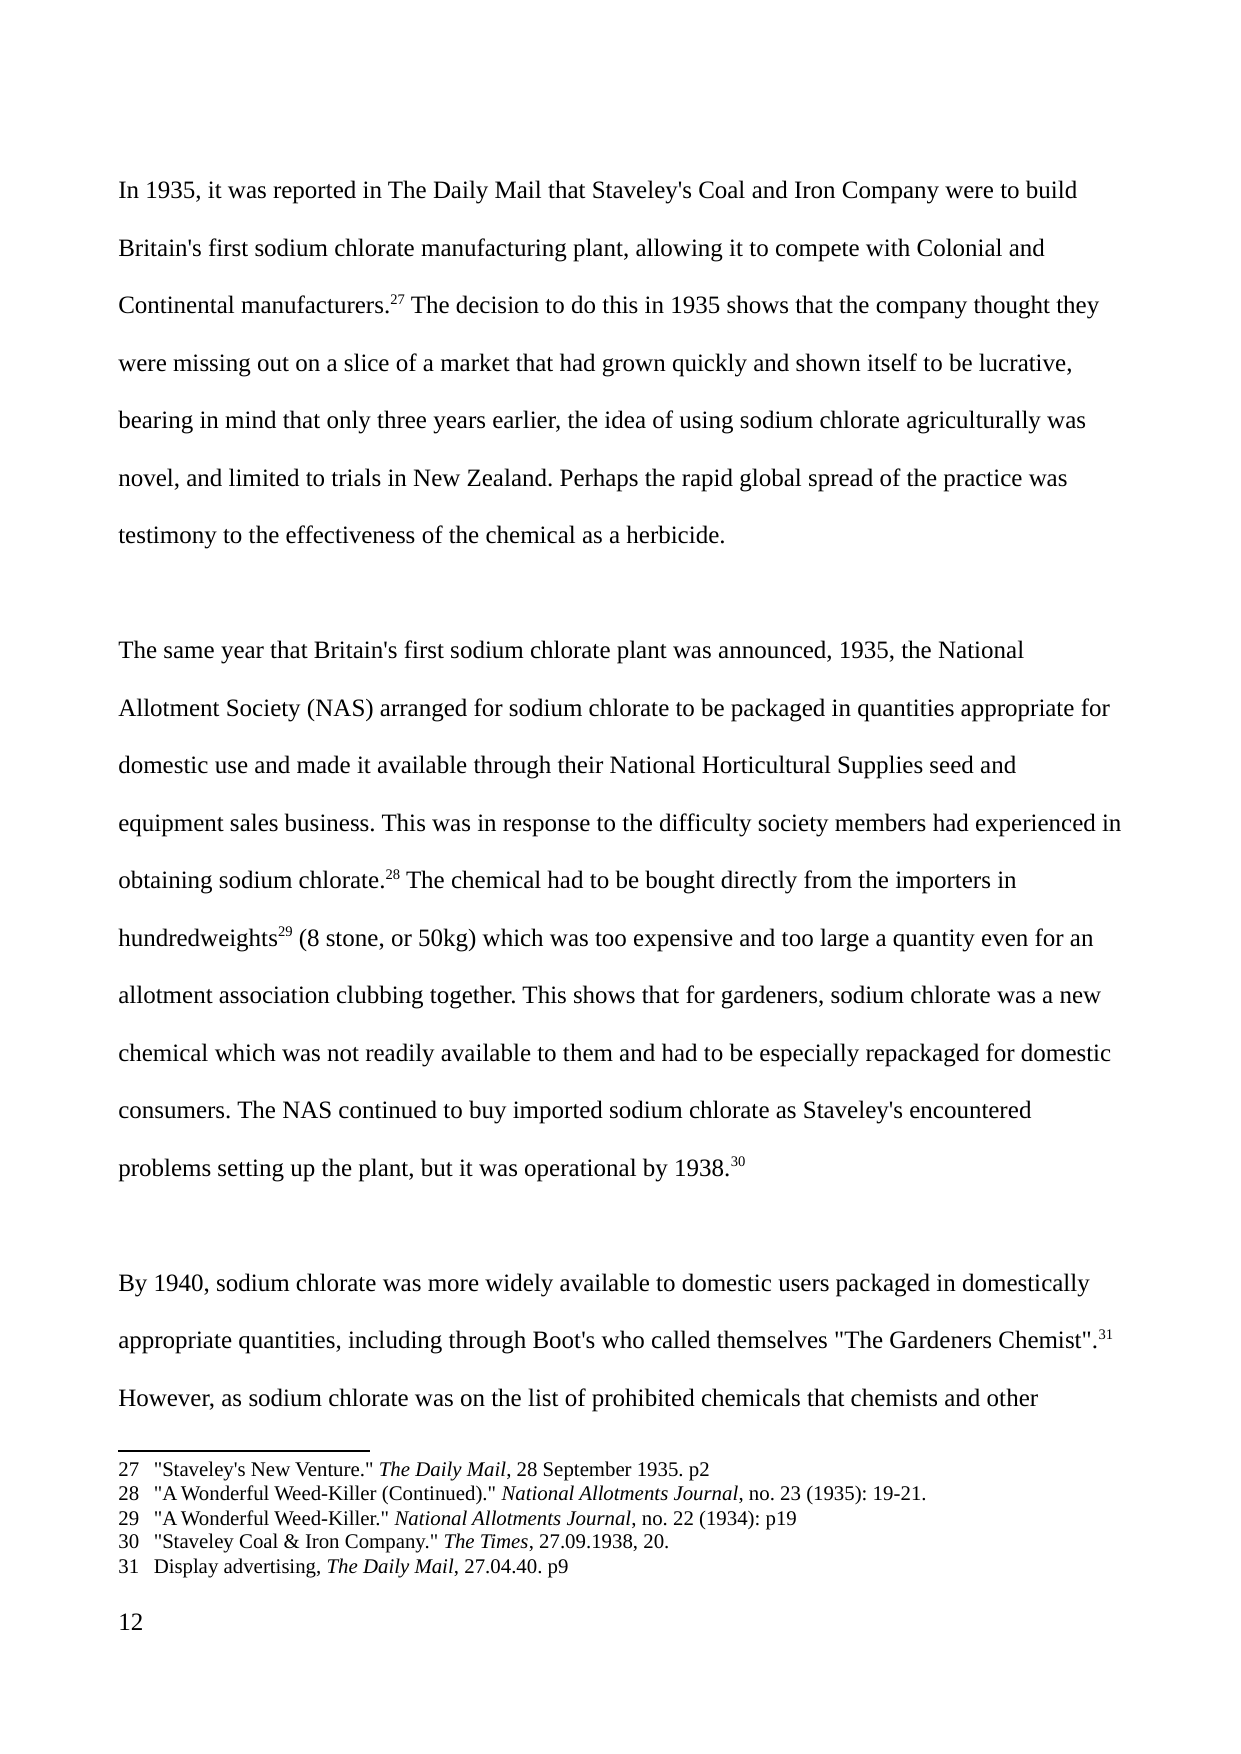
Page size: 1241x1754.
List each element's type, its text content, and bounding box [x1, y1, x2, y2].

text "A Wonderful Weed-Killer (Continued)." National Allotments Journal, no. 23 (1935): 19-21. [118, 1481, 1122, 1505]
text "A Wonderful Weed-Killer." National Allotments Journal, no. 22 (1934): p19 [118, 1505, 1122, 1529]
text By 1940, sodium chlorate was more widely available to domestic users packaged in domestically appropriate quantities, including through Boot's who called themselves "The Gardeners Chemist". However, as sodium chlorate was on the list of prohibited chemicals that chemists and other [118, 1268, 1122, 1412]
text "Staveley Coal & Iron Company." The Times, 27.09.1938, 20. [118, 1529, 1122, 1553]
text Display advertising, The Daily Mail, 27.04.40. p9 [118, 1553, 1122, 1578]
text The same year that Britain's first sodium chlorate plant was announced, 1935, the National Allotment Society (NAS) arranged for sodium chlorate to be packaged in quantities appropriate for domestic use and made it available through their National Horticultural Supplies seed and equipment sales business. This was in response to the difficulty society members had experienced in obtaining sodium chlorate. The chemical had to be bought directly from the importers in hundredweights (8 stone, or 50kg) which was too expensive and too large a quantity even for an allotment association clubbing together. This shows that for gardeners, sodium chlorate was a new chemical which was not readily available to them and had to be especially repackaged for domestic consumers. The NAS continued to buy imported sodium chlorate as Staveley's encountered problems setting up the plant, but it was operational by 1938. [118, 636, 1122, 1182]
text "Staveley's New Venture." The Daily Mail, 28 September 1935. p2 [118, 1457, 1122, 1481]
text In 1935, it was reported in The Daily Mail that Staveley's Coal and Iron Company were to build Britain's first sodium chlorate manufacturing plant, allowing it to compete with Colonial and Continental manufacturers. The decision to do this in 1935 shows that the company thought they were missing out on a slice of a market that had grown quickly and shown itself to be lucrative, bearing in mind that only three years earlier, the idea of using sodium chlorate agriculturally was novel, and limited to trials in New Zealand. Perhaps the rapid global spread of the practice was testimony to the effectiveness of the chemical as a herbicide. [118, 176, 1122, 549]
